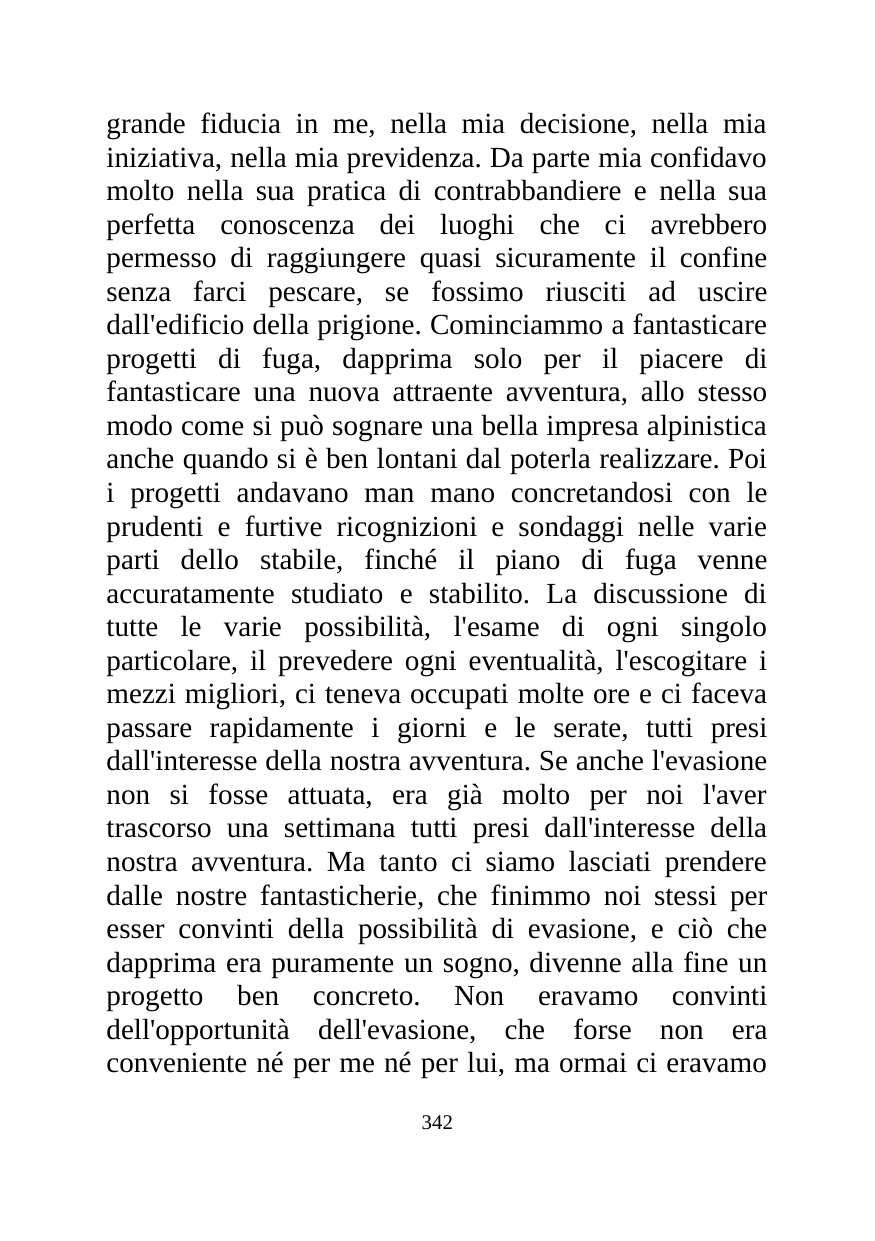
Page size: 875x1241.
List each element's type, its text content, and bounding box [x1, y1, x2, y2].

text grande fiducia in me, nella mia decisione, nella mia iniziativa, nella mia previdenza. Da parte mia confidavo molto nella sua pratica di contrabbandiere e nella sua perfetta conoscenza dei luoghi che ci avrebbero permesso di raggiungere quasi sicuramente il confine senza farci pescare, se fossimo riusciti ad uscire dall'edificio della prigione. Cominciammo a fantasticare progetti di fuga, dapprima solo per il piacere di fantasticare una nuova attraente avventura, allo stesso modo come si può sognare una bella impresa alpinistica anche quando si è ben lontani dal poterla realizzare. Poi i progetti andavano man mano concretandosi con le prudenti e furtive ricognizioni e sondaggi nelle varie parti dello stabile, finché il piano di fuga venne accuratamente studiato e stabilito. La discussione di tutte le varie possibilità, l'esame di ogni singolo particolare, il prevedere ogni eventualità, l'escogitare i mezzi migliori, ci teneva occupati molte ore e ci faceva passare rapidamente i giorni e le serate, tutti presi dall'interesse della nostra avventura. Se anche l'evasione non si fosse attuata, era già molto per noi l'aver trascorso una settimana tutti presi dall'interesse della nostra avventura. Ma tanto ci siamo lasciati prendere dalle nostre fantasticherie, che finimmo noi stessi per esser convinti della possibilità di evasione, e ciò che dapprima era puramente un sogno, divenne alla fine un progetto ben concreto. Non eravamo convinti dell'opportunità dell'evasione, che forse non era conveniente né per me né per lui, ma ormai ci eravamo [106, 106, 768, 1079]
